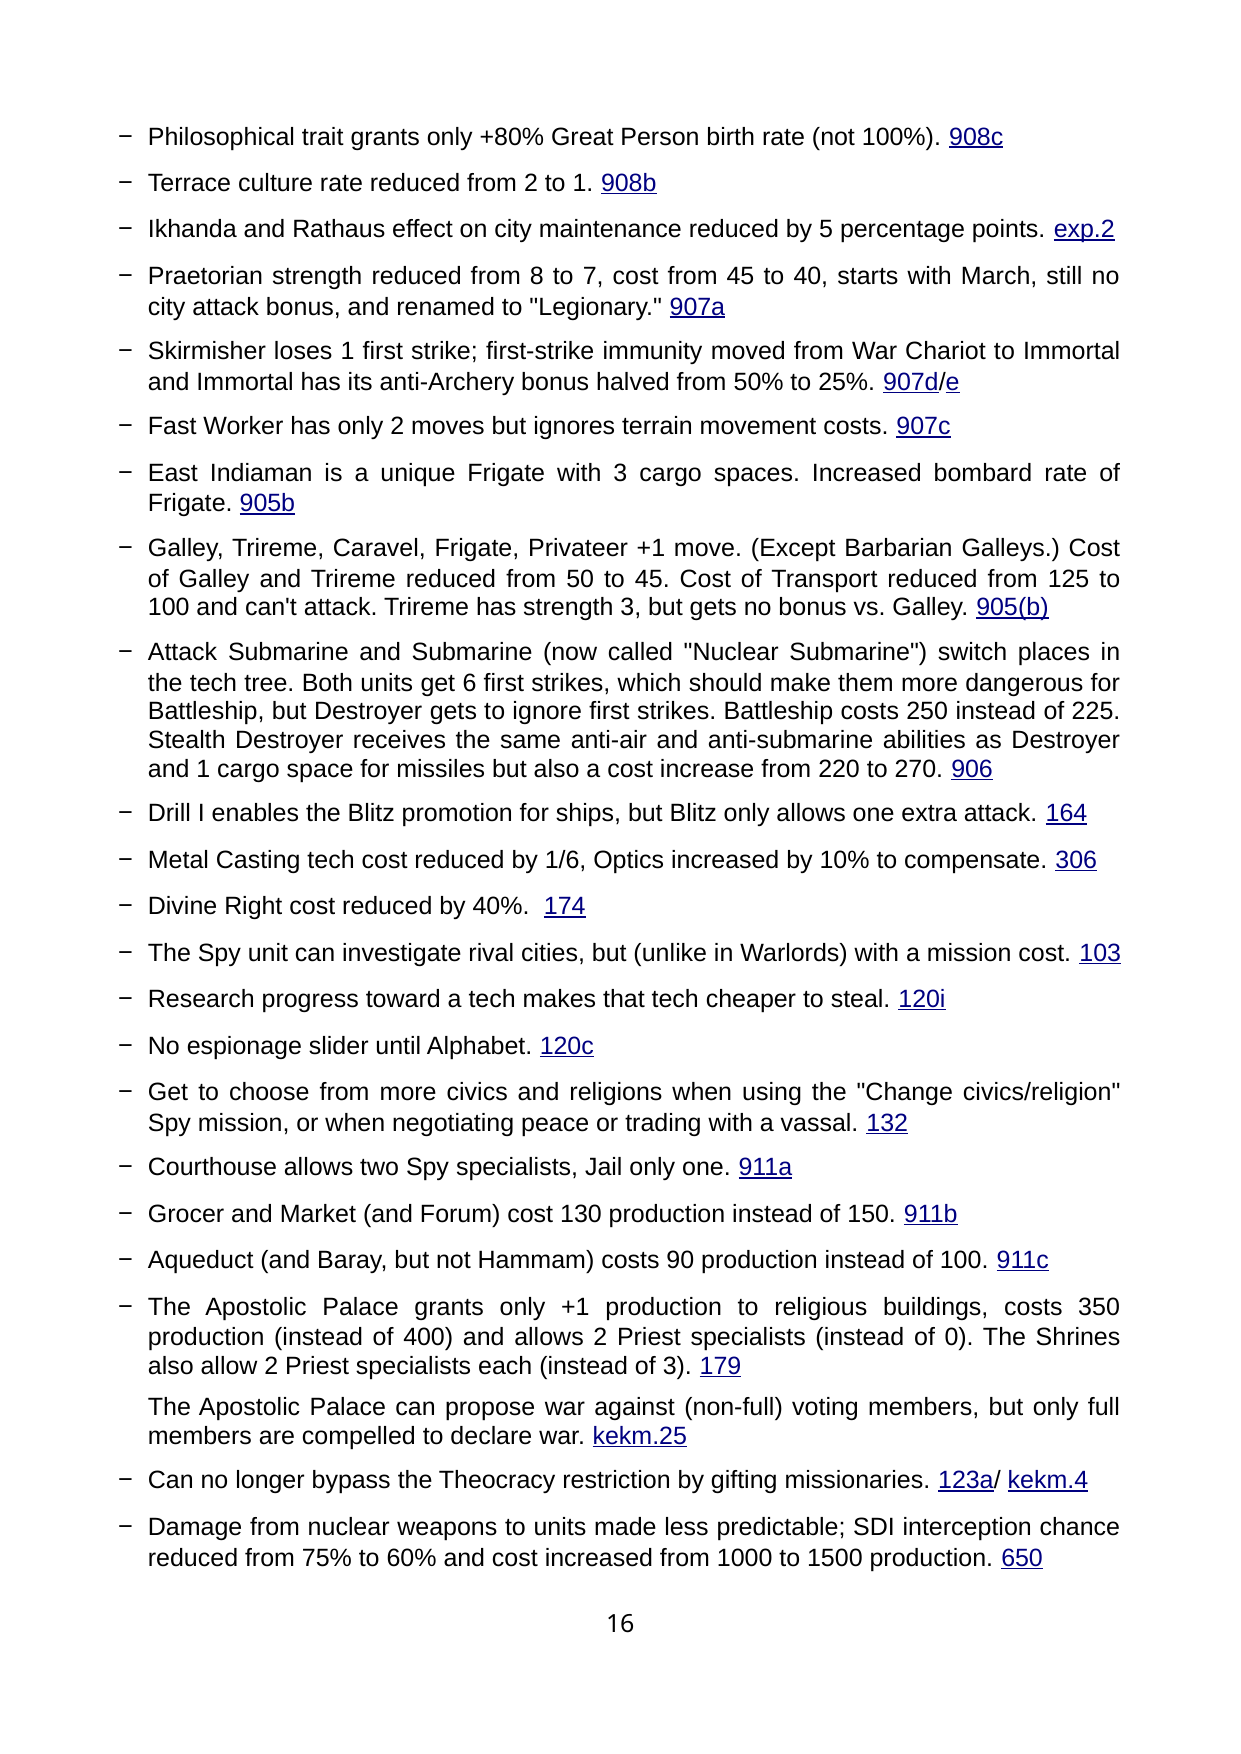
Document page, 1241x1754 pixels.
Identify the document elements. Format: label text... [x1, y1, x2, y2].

list Praetorian strength reduced from 8 to 7, cost from 45 to 40, starts with March, still no city attack bonus, and renamed to "Legionary." 907a [118, 257, 1122, 320]
list Terrace culture rate reduced from 2 to 1. 908b [118, 164, 1122, 199]
list Damage from nuclear weapons to units made less predictable; SDI interception chance reduced from 75% to 60% and cost increased from 1000 to 1500 production. 650 [118, 1509, 1122, 1571]
list Skirmisher loses 1 first strike; first-strike immunity moved from War Chariot to Immortal and Immortal has its anti-Archery bonus halved from 50% to 25%. 907d/e [118, 333, 1122, 396]
list Research progress toward a tech makes that tech cheaper to steal. 120i [118, 981, 1122, 1015]
list Courthouse allows two Spy specialists, Jail only one. 911a [118, 1149, 1122, 1183]
list Attack Submarine and Submarine (now called "Nuclear Submarine") switch places in the tech tree. Both units get 6 first strikes, which should make them more dangerous for Battleship, but Destroyer gets to ignore first strikes. Battleship costs 250 instead of 225. Stealth Destroyer receives the same anti-air and anti-submarine abilities as Destroyer and 1 cargo space for missiles but also a cost increase from 220 to 270. 906 [118, 633, 1122, 783]
list Grocer and Market (and Forum) cost 130 production instead of 150. 911b [118, 1195, 1122, 1229]
list The Spy unit can investigate rival cities, but (unlike in Warlords) with a mission cost. 103 [118, 934, 1122, 968]
list Fast Worker has only 2 moves but ignores terrain movement costs. 907c [118, 408, 1122, 442]
list Galley, Trireme, Caravel, Frigate, Privateer +1 move. (Except Barbarian Galleys.) Cost of Galley and Trireme reduced from 50 to 45. Cost of Transport reduced from 125 to 100 and can't attack. Trireme has strength 3, but gets no bonus vs. Galley. 905(b) [118, 529, 1122, 621]
list Metal Casting tech cost reduced by 1/6, Optics increased by 10% to compensate. 306 [118, 841, 1122, 876]
list The Apostolic Palace grants only +1 production to religious buildings, costs 350 production (instead of 400) and allows 2 Priest specialists (instead of 0). The Shrines also allow 2 Priest specialists each (instead of 3). 179 [118, 1288, 1122, 1380]
list Philosophical trait grants only +80% Great Person birth rate (not 100%). 908c [118, 118, 1122, 152]
list Divine Right cost reduced by 40%. 174 [118, 888, 1122, 922]
list Aqueduct (and Baray, but not Hammam) costs 90 production instead of 100. 911c [118, 1242, 1122, 1276]
list No espionage slider until Alphabet. 120c [118, 1027, 1122, 1061]
list Ikhanda and Rathaus effect on city maintenance reduced by 5 percentage points. exp.2 [118, 211, 1122, 245]
list The Apostolic Palace can propose war against (non-full) voting members, but only full members are compelled to declare war. kekm.25 [118, 1392, 1122, 1450]
list East Indiaman is a unique Frigate with 3 cargo spaces. Increased bombard rate of Frigate. 905b [118, 454, 1122, 517]
list Get to choose from more civics and religions when using the "Change civics/religion" Spy mission, or when negotiating peace or trading with a vassal. 132 [118, 1074, 1122, 1137]
list Drill I enables the Blitz promotion for ships, but Blitz only allows one extra attack. 164 [118, 795, 1122, 829]
list Can no longer bypass the Theocracy restriction by gifting missionaries. 123a/ kekm.4 [118, 1462, 1122, 1496]
